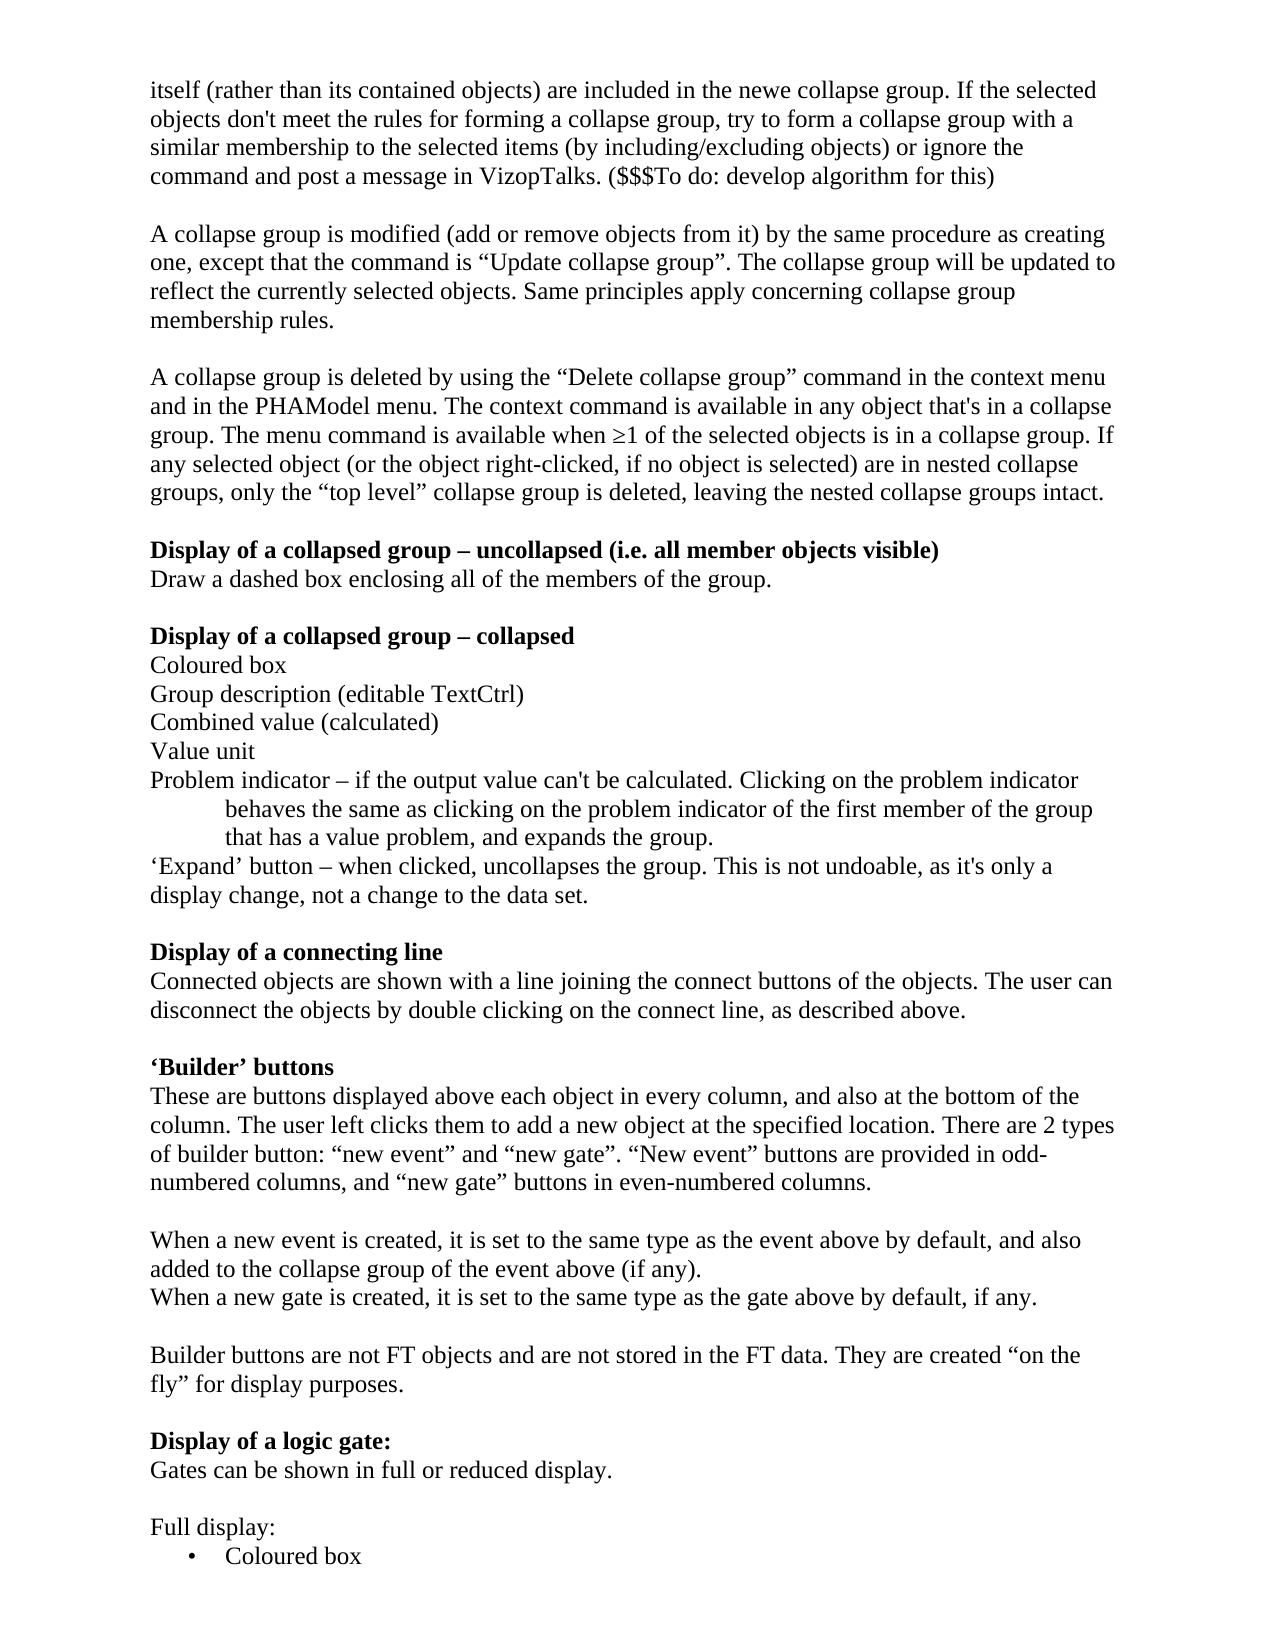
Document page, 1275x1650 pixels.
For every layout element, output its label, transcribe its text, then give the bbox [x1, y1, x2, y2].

text When a new event is created, it is set to the same type as the event above by default, and also added to the collapse group of the event above (if any). [150, 1225, 1125, 1282]
text Draw a dashed box enclosing all of the members of the group. [150, 564, 1125, 592]
text Connected objects are shown with a line joining the connect buttons of the objects. The user can disconnect the objects by double clicking on the connect line, as described above. [150, 966, 1125, 1024]
text Coloured box [150, 650, 1125, 679]
text itself (rather than its contained objects) are included in the newe collapse group. If the selected objects don't meet the rules for forming a collapse group, try to form a collapse group with a similar membership to the selected items (by including/excluding objects) or ignore the command and post a message in VizopTalks. ($$$To do: develop algorithm for this) [150, 75, 1125, 190]
list Coloured box [187, 1541, 1125, 1570]
text Display of a collapsed group – uncollapsed (i.e. all member objects visible) [150, 535, 1125, 564]
text Value unit [150, 736, 1125, 765]
text Display of a connecting line [150, 937, 1125, 966]
text Group description (editable TextCtrl) [150, 679, 1125, 707]
text These are buttons displayed above each object in every column, and also at the bottom of the column. The user left clicks them to add a new object at the specified location. There are 2 types of builder button: “new event” and “new gate”. “New event” buttons are provided in odd-numbered columns, and “new gate” buttons in even-numbered columns. [150, 1081, 1125, 1196]
text Problem indicator – if the output value can't be calculated. Clicking on the problem indicator behaves the same as clicking on the problem indicator of the first member of the group that has a value problem, and expands the group. [150, 765, 1125, 851]
text A collapse group is deleted by using the “Delete collapse group” command in the context menu and in the PHAModel menu. The context command is available in any object that's in a collapse group. The menu command is available when ≥1 of the selected objects is in a collapse group. If any selected object (or the object right-clicked, if no object is selected) are in nested collapse groups, only the “top level” collapse group is deleted, leaving the nested collapse groups intact. [150, 362, 1125, 506]
text Display of a logic gate: [150, 1426, 1125, 1455]
text When a new gate is created, it is set to the same type as the gate above by default, if any. [150, 1282, 1125, 1311]
text Gates can be shown in full or reduced display. [150, 1455, 1125, 1484]
text ‘Builder’ buttons [150, 1052, 1125, 1081]
text Builder buttons are not FT objects and are not stored in the FT data. They are created “on the fly” for display purposes. [150, 1340, 1125, 1397]
text Display of a collapsed group – collapsed [150, 621, 1125, 650]
text Full display: [150, 1512, 1125, 1541]
text A collapse group is modified (add or remove objects from it) by the same procedure as creating one, except that the command is “Update collapse group”. The collapse group will be updated to reflect the currently selected objects. Same principles apply concerning collapse group membership rules. [150, 219, 1125, 334]
text ‘Expand’ button – when clicked, uncollapses the group. This is not undoable, as it's only a display change, not a change to the data set. [150, 851, 1125, 909]
text Combined value (calculated) [150, 707, 1125, 736]
